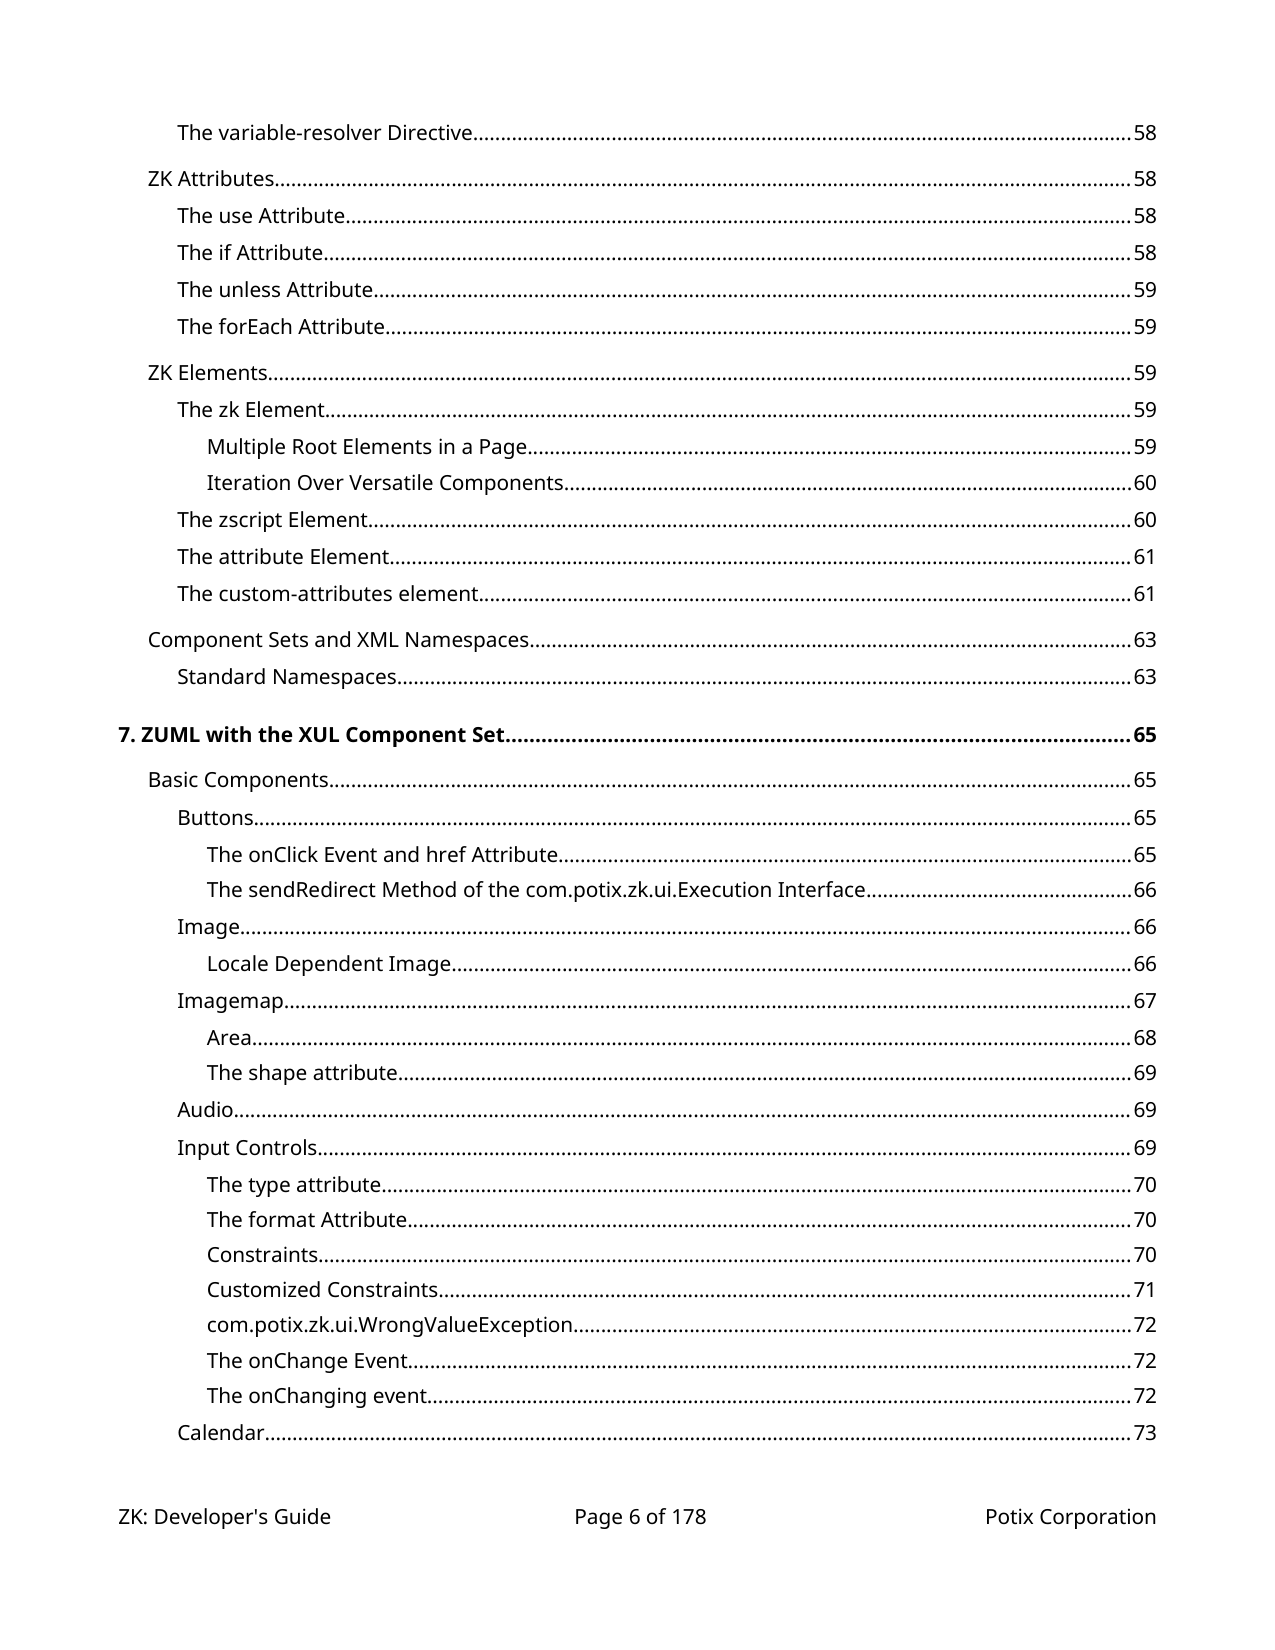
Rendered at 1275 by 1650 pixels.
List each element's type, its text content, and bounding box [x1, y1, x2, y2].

text The sendRedirect Method of the com.potix.zk.ui.Execution Interface 66 [207, 875, 1157, 903]
text Area 68 [207, 1023, 1157, 1052]
text Image 66 [177, 912, 1157, 940]
text Component Sets and XML Namespaces 63 [148, 625, 1157, 653]
text The type attribute 70 [207, 1170, 1157, 1198]
text The format Attribute 70 [207, 1205, 1157, 1233]
text Imagemap 67 [177, 986, 1157, 1014]
text Audio 69 [177, 1096, 1157, 1124]
text Buttons 65 [177, 803, 1157, 831]
text The zk Element 59 [177, 395, 1157, 424]
text The zscript Element 60 [177, 505, 1157, 533]
text The if Attribute 58 [177, 238, 1157, 266]
text The custom-attributes element 61 [177, 579, 1157, 607]
text Basic Components 65 [148, 766, 1157, 794]
text The unless Attribute 59 [177, 275, 1157, 303]
text Input Controls 69 [177, 1133, 1157, 1161]
text com.potix.zk.ui.WrongValueException 72 [207, 1311, 1157, 1339]
text The variable-resolver Directive 58 [177, 118, 1157, 146]
text The onChanging event 72 [207, 1381, 1157, 1409]
text The forEach Attribute 59 [177, 312, 1157, 341]
text Locale Dependent Image 66 [207, 949, 1157, 977]
text The attribute Element 61 [177, 542, 1157, 570]
text The onClick Event and href Attribute 65 [207, 840, 1157, 868]
text ZK Elements 59 [148, 358, 1157, 387]
text The onChange Event 72 [207, 1346, 1157, 1374]
text Customized Constraints 71 [207, 1275, 1157, 1304]
text 7. ZUML with the XUL Component Set 65 [118, 720, 1157, 748]
text Iteration Over Versatile Components 60 [207, 468, 1157, 496]
text The shape attribute 69 [207, 1058, 1157, 1087]
text The use Attribute 58 [177, 201, 1157, 229]
text ZK Attributes 58 [148, 164, 1157, 192]
text Multiple Root Elements in a Page 59 [207, 432, 1157, 461]
text Constraints 70 [207, 1240, 1157, 1268]
text Standard Namespaces 63 [177, 662, 1157, 690]
text Calendar 73 [177, 1418, 1157, 1446]
